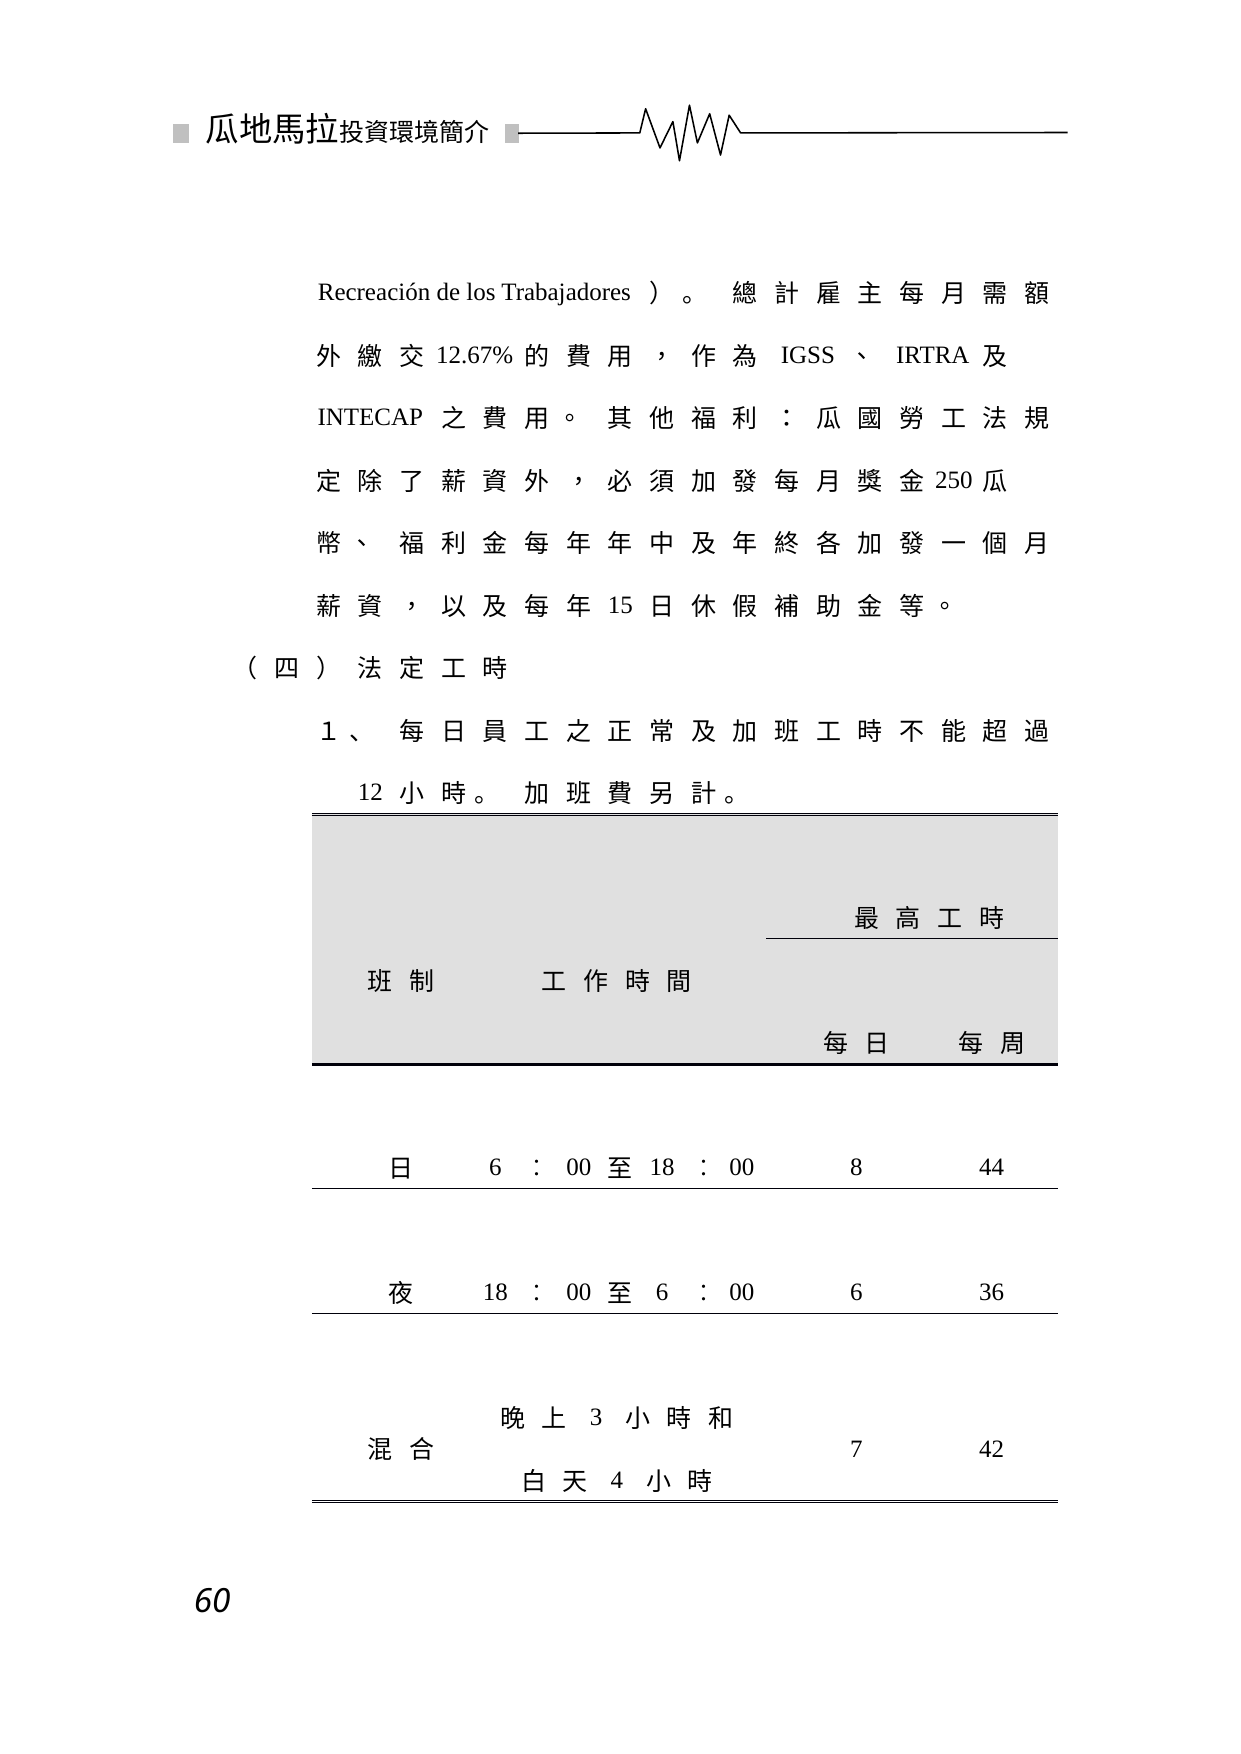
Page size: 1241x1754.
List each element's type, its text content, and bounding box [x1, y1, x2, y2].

table_header 最高工時 [766, 816, 1058, 938]
table_cell 每周 [912, 939, 1058, 1063]
table_cell 44 [912, 1066, 1058, 1188]
table_cell 6︰00至18︰00 [459, 1066, 766, 1188]
table_cell 36 [912, 1189, 1058, 1313]
table_cell 晚上3小時和白天4小時 [459, 1314, 766, 1500]
table_cell 8 [766, 1066, 912, 1188]
table_cell 6 [766, 1189, 912, 1313]
table_header 班制 [312, 816, 459, 1063]
text １、每日員工之正常及加班工時不能超過12小時。加班費另計。 [281, 688, 1058, 813]
table_cell 18︰00至6︰00 [459, 1189, 766, 1313]
table_cell 日 [312, 1066, 459, 1188]
text （四）法定工時 [207, 625, 1058, 688]
table_cell 混合 [312, 1314, 459, 1500]
table_cell 夜 [312, 1189, 459, 1313]
table_cell 每日 [766, 939, 912, 1063]
table_header 工作時間 [459, 816, 766, 1063]
table_cell 42 [912, 1314, 1058, 1500]
text Recreación de los Trabajadores）。總計雇主每月需額外繳交12.67%的費用，作為IGSS、IRTRA及INTECAP之費用。其他福利：瓜國勞工法規定除了薪資外，必須加發每月獎金250瓜幣、福利金每年年中及年終各加發一個月薪資，以及每年15日休假補助金等。 [281, 250, 1058, 625]
table_cell 7 [766, 1314, 912, 1500]
